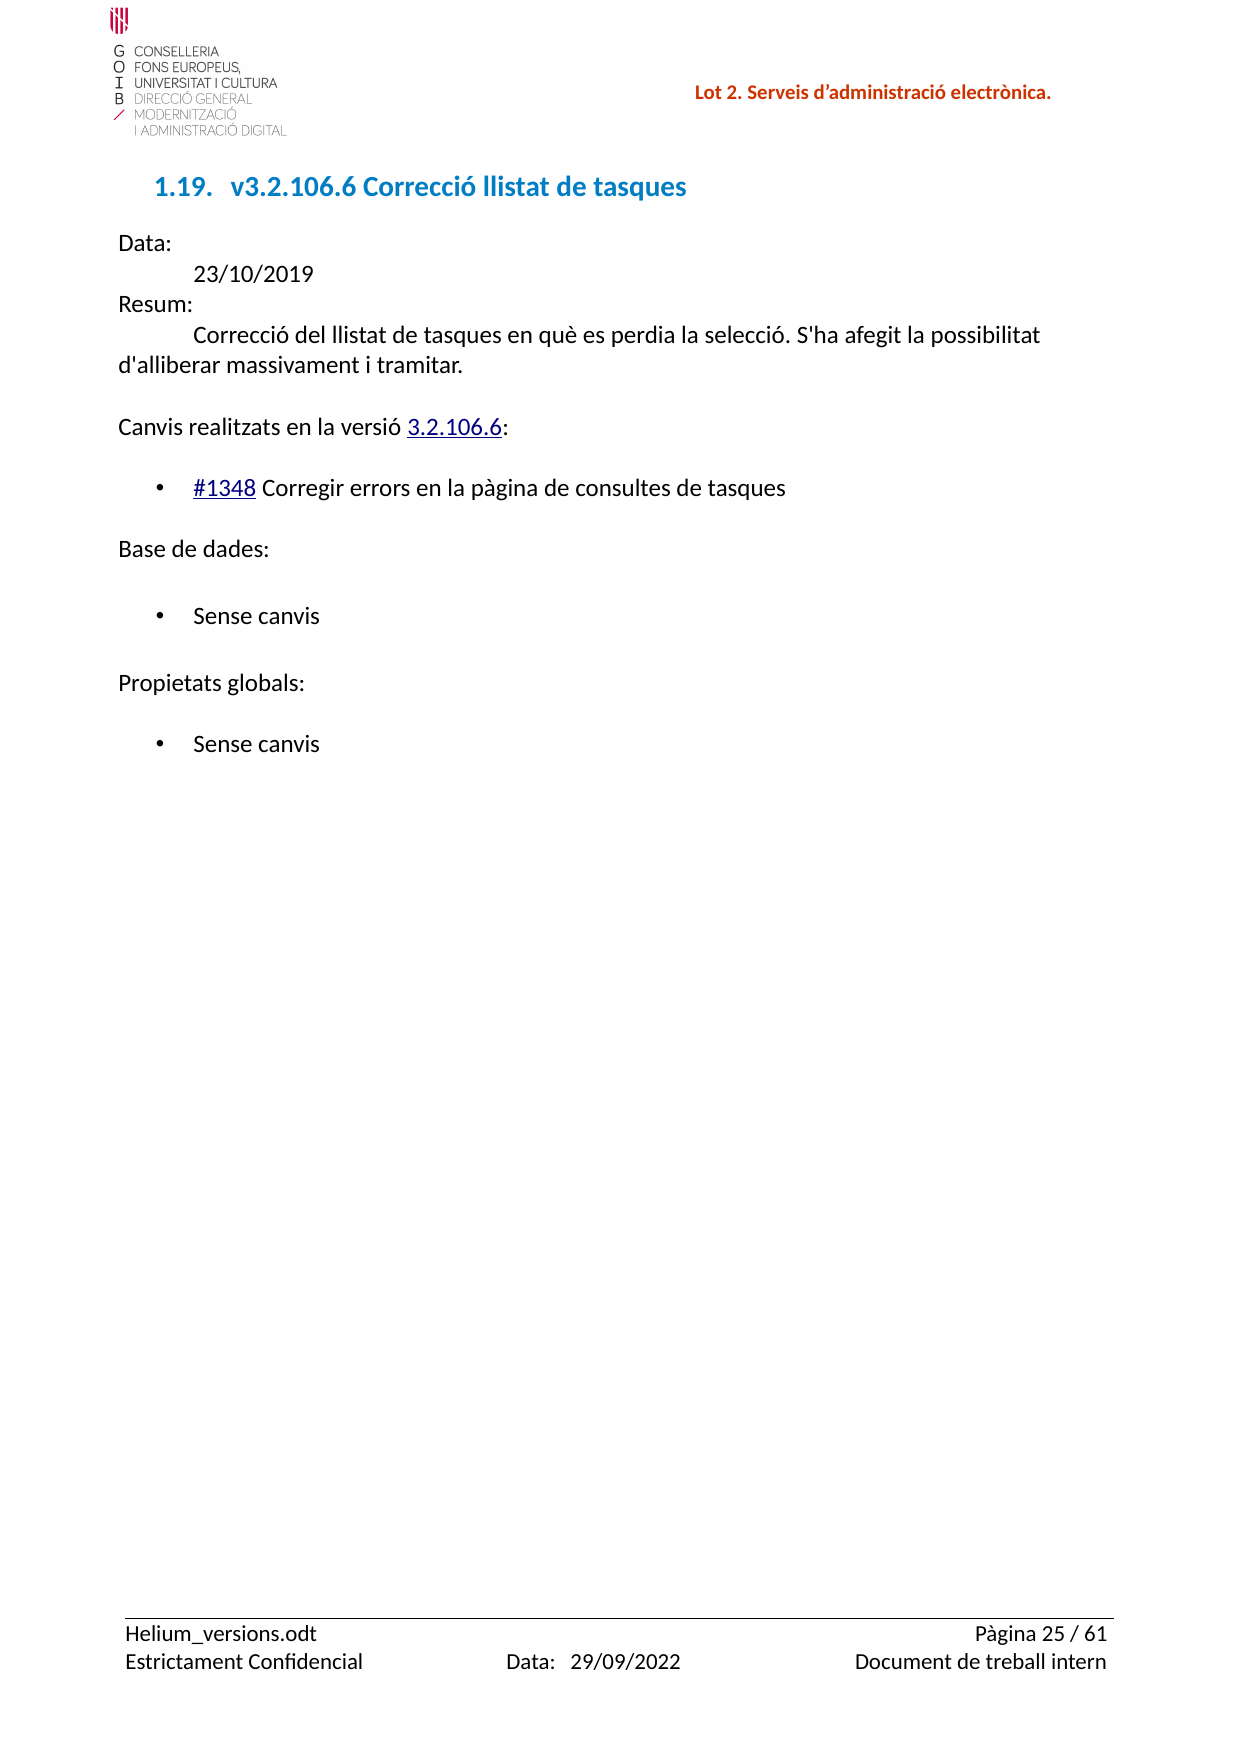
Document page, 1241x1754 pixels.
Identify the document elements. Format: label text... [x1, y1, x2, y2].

text Correcció del llistat de tasques en què es perdia la selecció. S'ha afegit la possibilitat d'alliberar massivament i tramitar. [118, 319, 1122, 380]
list Sense canvis [156, 600, 1122, 630]
text 23/10/2019 [118, 258, 1122, 289]
text Data: [118, 228, 1122, 258]
text Resum: [118, 289, 1122, 319]
list Sense canvis [156, 728, 1122, 758]
text Propietats globals: [118, 667, 1122, 697]
picture [100, 0, 297, 144]
list #1348 Corregir errors en la pàgina de consultes de tasques [156, 472, 1122, 502]
text Base de dades: [118, 533, 1122, 563]
subtitle v3.2.106.6 Correcció llistat de tasques [153, 168, 1122, 204]
text Canvis realitzats en la versió 3.2.106.6: [118, 411, 1122, 441]
